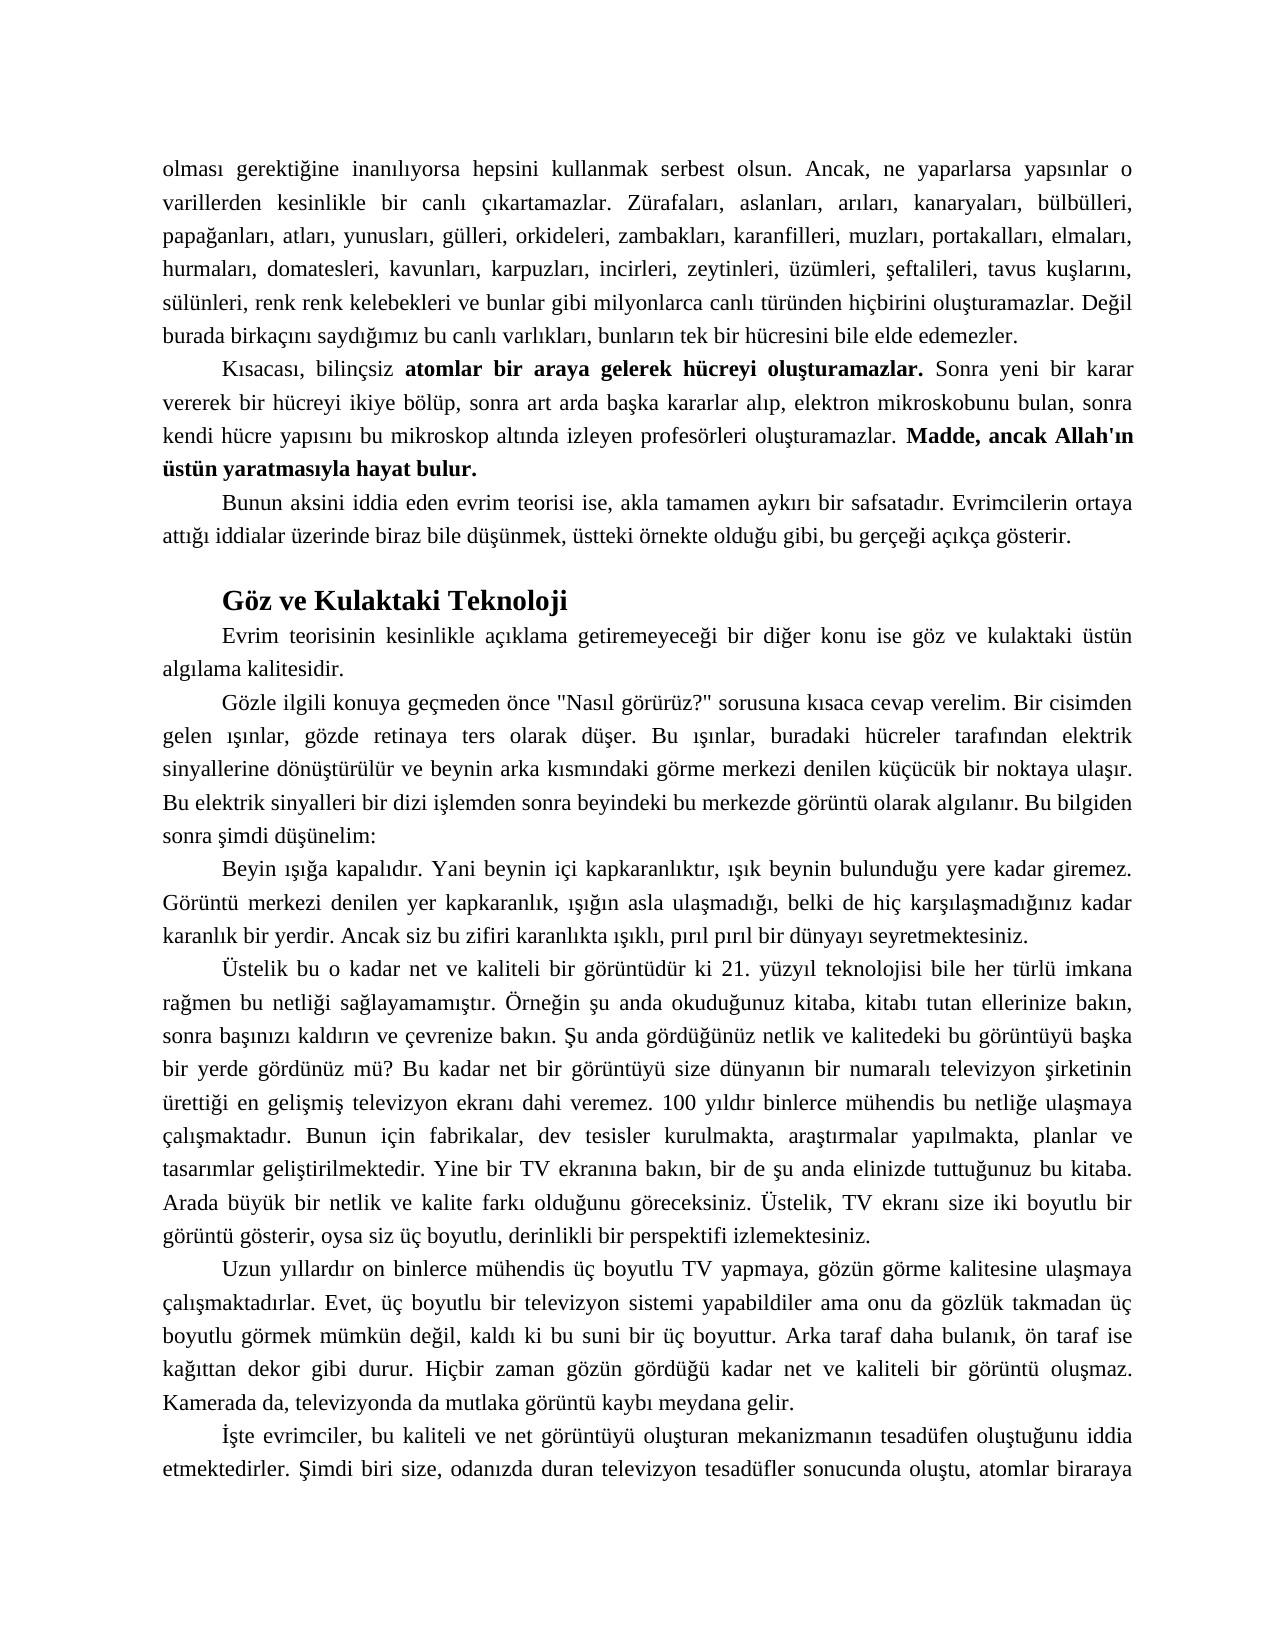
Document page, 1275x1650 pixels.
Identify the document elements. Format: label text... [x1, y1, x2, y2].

text Evrim teorisinin kesinlikle açıklama getiremeyeceği bir diğer konu ise göz ve kulaktaki üstün algılama kalitesidir. [162, 617, 1134, 683]
text Kısacası, bilinçsiz atomlar bir araya gelerek hücreyi oluşturamazlar. Sonra yeni bir karar vererek bir hücreyi ikiye bölüp, sonra art arda başka kararlar alıp, elektron mikroskobunu bulan, sonra kendi hücre yapısını bu mikroskop altında izleyen profesörleri oluşturamazlar. Madde, ancak Allah'ın üstün yaratmasıyla hayat bulur. [162, 350, 1134, 483]
text olması gerektiğine inanılıyorsa hepsini kullanmak serbest olsun. Ancak, ne yaparlarsa yapsınlar o varillerden kesinlikle bir canlı çıkartamazlar. Zürafaları, aslanları, arıları, kanaryaları, bülbülleri, papağanları, atları, yunusları, gülleri, orkideleri, zambakları, karanfilleri, muzları, portakalları, elmaları, hurmaları, domatesleri, kavunları, karpuzları, incirleri, zeytinleri, üzümleri, şeftalileri, tavus kuşlarını, sülünleri, renk renk kelebekleri ve bunlar gibi milyonlarca canlı türünden hiçbirini oluşturamazlar. Değil burada birkaçını saydığımız bu canlı varlıkları, bunların tek bir hücresini bile elde edemezler. [162, 150, 1134, 350]
text Uzun yıllardır on binlerce mühendis üç boyutlu TV yapmaya, gözün görme kalitesine ulaşmaya çalışmaktadırlar. Evet, üç boyutlu bir televizyon sistemi yapabildiler ama onu da gözlük takmadan üç boyutlu görmek mümkün değil, kaldı ki bu suni bir üç boyuttur. Arka taraf daha bulanık, ön taraf ise kağıttan dekor gibi durur. Hiçbir zaman gözün gördüğü kadar net ve kaliteli bir görüntü oluşmaz. Kamerada da, televizyonda da mutlaka görüntü kaybı meydana gelir. [162, 1250, 1134, 1417]
text Bunun aksini iddia eden evrim teorisi ise, akla tamamen aykırı bir safsatadır. Evrimcilerin ortaya attığı iddialar üzerinde biraz bile düşünmek, üstteki örnekte olduğu gibi, bu gerçeği açıkça gösterir. [162, 483, 1134, 550]
subtitle Göz ve Kulaktaki Teknoloji [162, 583, 1134, 617]
text Gözle ilgili konuya geçmeden önce "Nasıl görürüz?" sorusuna kısaca cevap verelim. Bir cisimden gelen ışınlar, gözde retinaya ters olarak düşer. Bu ışınlar, buradaki hücreler tarafından elektrik sinyallerine dönüştürülür ve beynin arka kısmındaki görme merkezi denilen küçücük bir noktaya ulaşır. Bu elektrik sinyalleri bir dizi işlemden sonra beyindeki bu merkezde görüntü olarak algılanır. Bu bilgiden sonra şimdi düşünelim: [162, 683, 1134, 850]
text Üstelik bu o kadar net ve kaliteli bir görüntüdür ki 21. yüzyıl teknolojisi bile her türlü imkana rağmen bu netliği sağlayamamıştır. Örneğin şu anda okuduğunuz kitaba, kitabı tutan ellerinize bakın, sonra başınızı kaldırın ve çevrenize bakın. Şu anda gördüğünüz netlik ve kalitedeki bu görüntüyü başka bir yerde gördünüz mü? Bu kadar net bir görüntüyü size dünyanın bir numaralı televizyon şirketinin ürettiği en gelişmiş televizyon ekranı dahi veremez. 100 yıldır binlerce mühendis bu netliğe ulaşmaya çalışmaktadır. Bunun için fabrikalar, dev tesisler kurulmakta, araştırmalar yapılmakta, planlar ve tasarımlar geliştirilmektedir. Yine bir TV ekranına bakın, bir de şu anda elinizde tuttuğunuz bu kitaba. Arada büyük bir netlik ve kalite farkı olduğunu göreceksiniz. Üstelik, TV ekranı size iki boyutlu bir görüntü gösterir, oysa siz üç boyutlu, derinlikli bir perspektifi izlemektesiniz. [162, 950, 1134, 1250]
text Beyin ışığa kapalıdır. Yani beynin içi kapkaranlıktır, ışık beynin bulunduğu yere kadar giremez. Görüntü merkezi denilen yer kapkaranlık, ışığın asla ulaşmadığı, belki de hiç karşılaşmadığınız kadar karanlık bir yerdir. Ancak siz bu zifiri karanlıkta ışıklı, pırıl pırıl bir dünyayı seyretmektesiniz. [162, 850, 1134, 950]
text İşte evrimciler, bu kaliteli ve net görüntüyü oluşturan mekanizmanın tesadüfen oluştuğunu iddia etmektedirler. Şimdi biri size, odanızda duran televizyon tesadüfler sonucunda oluştu, atomlar biraraya [162, 1417, 1134, 1483]
